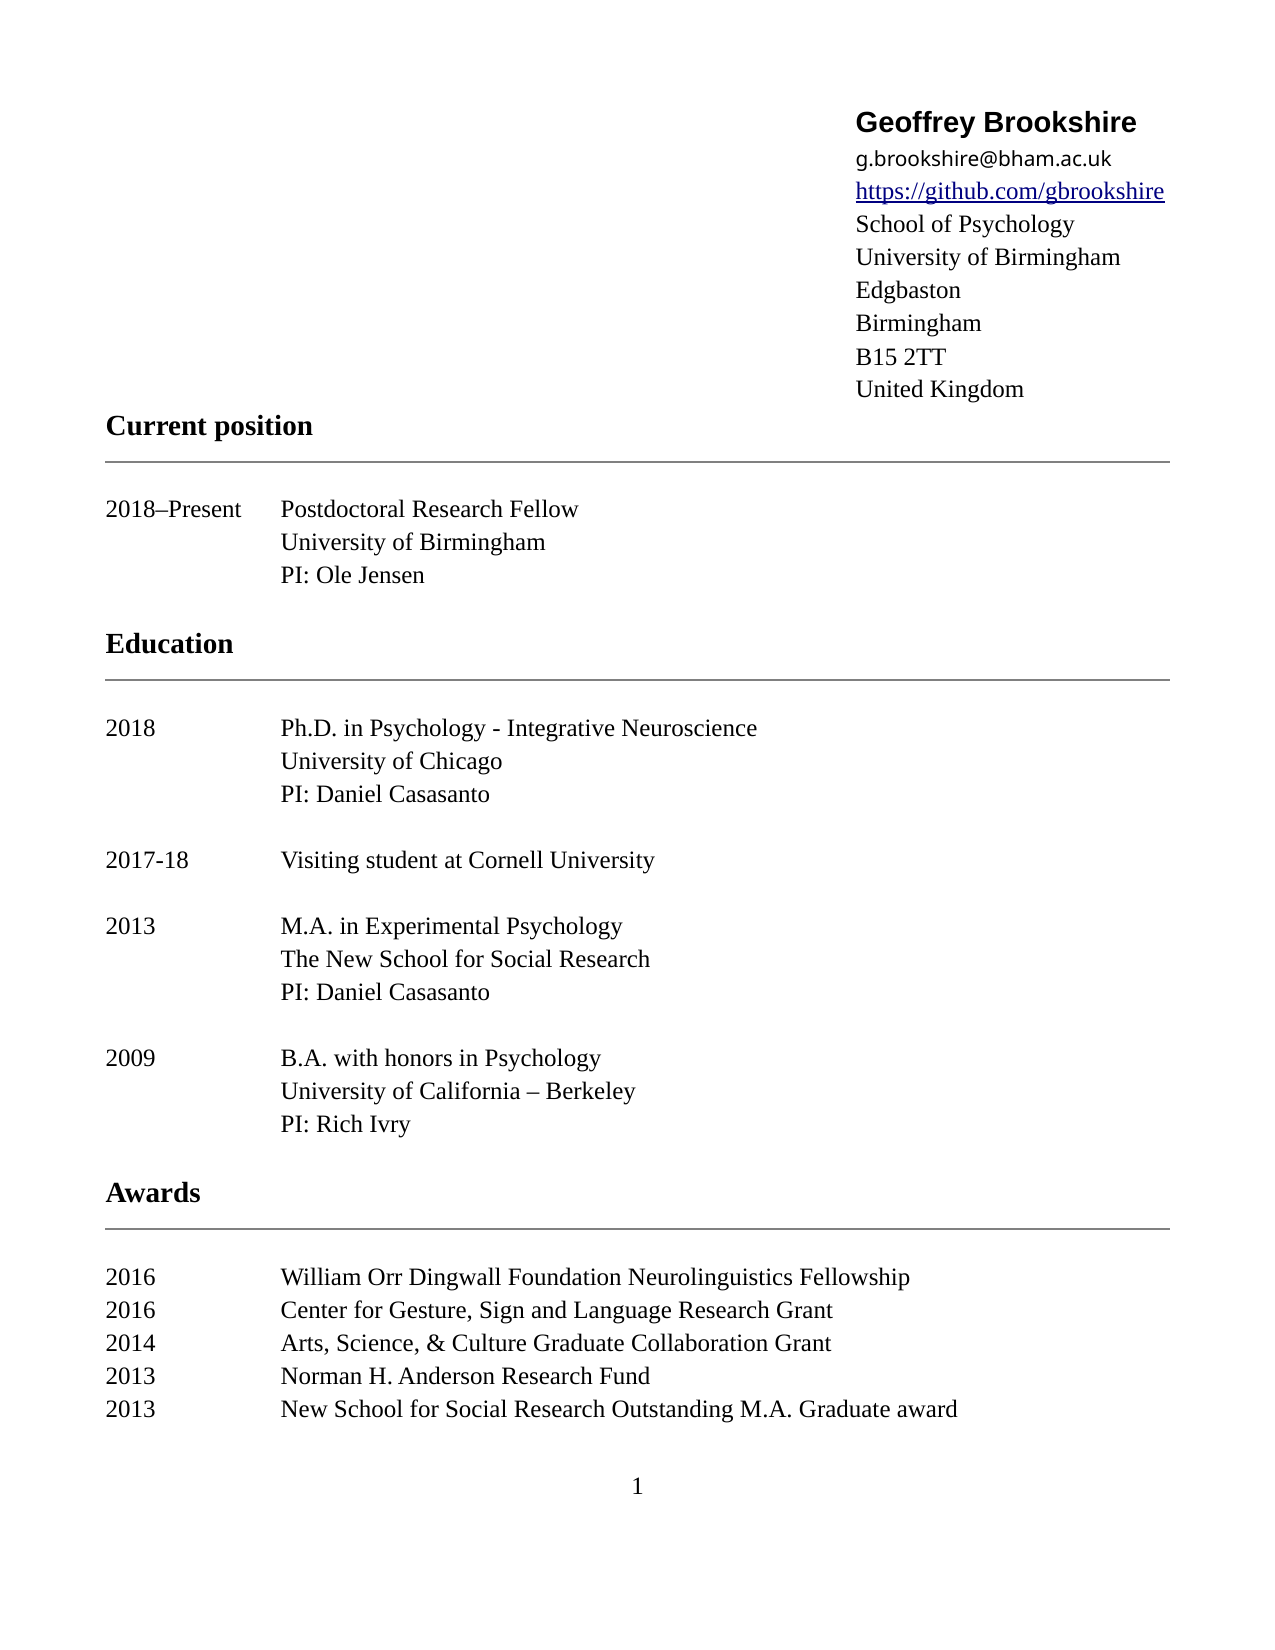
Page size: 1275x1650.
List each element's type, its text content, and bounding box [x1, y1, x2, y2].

text 2013 M.A. in Experimental Psychology [105, 911, 1170, 940]
text PI: Daniel Casasanto [105, 977, 1170, 1006]
text PI: Rich Ivry [105, 1109, 1170, 1138]
text Awards [105, 1175, 1170, 1209]
text 2016 Center for Gesture, Sign and Language Research Grant [105, 1295, 1170, 1323]
text Current position [105, 408, 1170, 441]
text School of Psychology University of Birmingham Edgbaston Birmingham B15 2TT United Kingdom [855, 209, 1170, 403]
text University of Birmingham [105, 527, 1170, 556]
text PI: Ole Jensen [105, 560, 1170, 589]
text 2014 Arts, Science, & Culture Graduate Collaboration Grant [105, 1328, 1170, 1356]
text University of California – Berkeley [105, 1076, 1170, 1105]
text g.brookshire@bham.ac.uk [855, 144, 1170, 172]
text 2016 William Orr Dingwall Foundation Neurolinguistics Fellowship [105, 1262, 1170, 1290]
text https://github.com/gbrookshire [855, 176, 1170, 205]
text University of Chicago [105, 746, 1170, 774]
text PI: Daniel Casasanto [105, 779, 1170, 808]
text Geoffrey Brookshire [855, 105, 1170, 139]
text 2018 Ph.D. in Psychology - Integrative Neuroscience [105, 713, 1170, 742]
text 2009 B.A. with honors in Psychology [105, 1043, 1170, 1072]
text 2017-18 Visiting student at Cornell University [105, 845, 1170, 874]
text Education [105, 626, 1170, 660]
text The New School for Social Research [105, 944, 1170, 973]
text 2013 New School for Social Research Outstanding M.A. Graduate award [105, 1394, 1170, 1422]
text 2013 Norman H. Anderson Research Fund [105, 1361, 1170, 1389]
text 2018–Present Postdoctoral Research Fellow [105, 494, 1170, 523]
